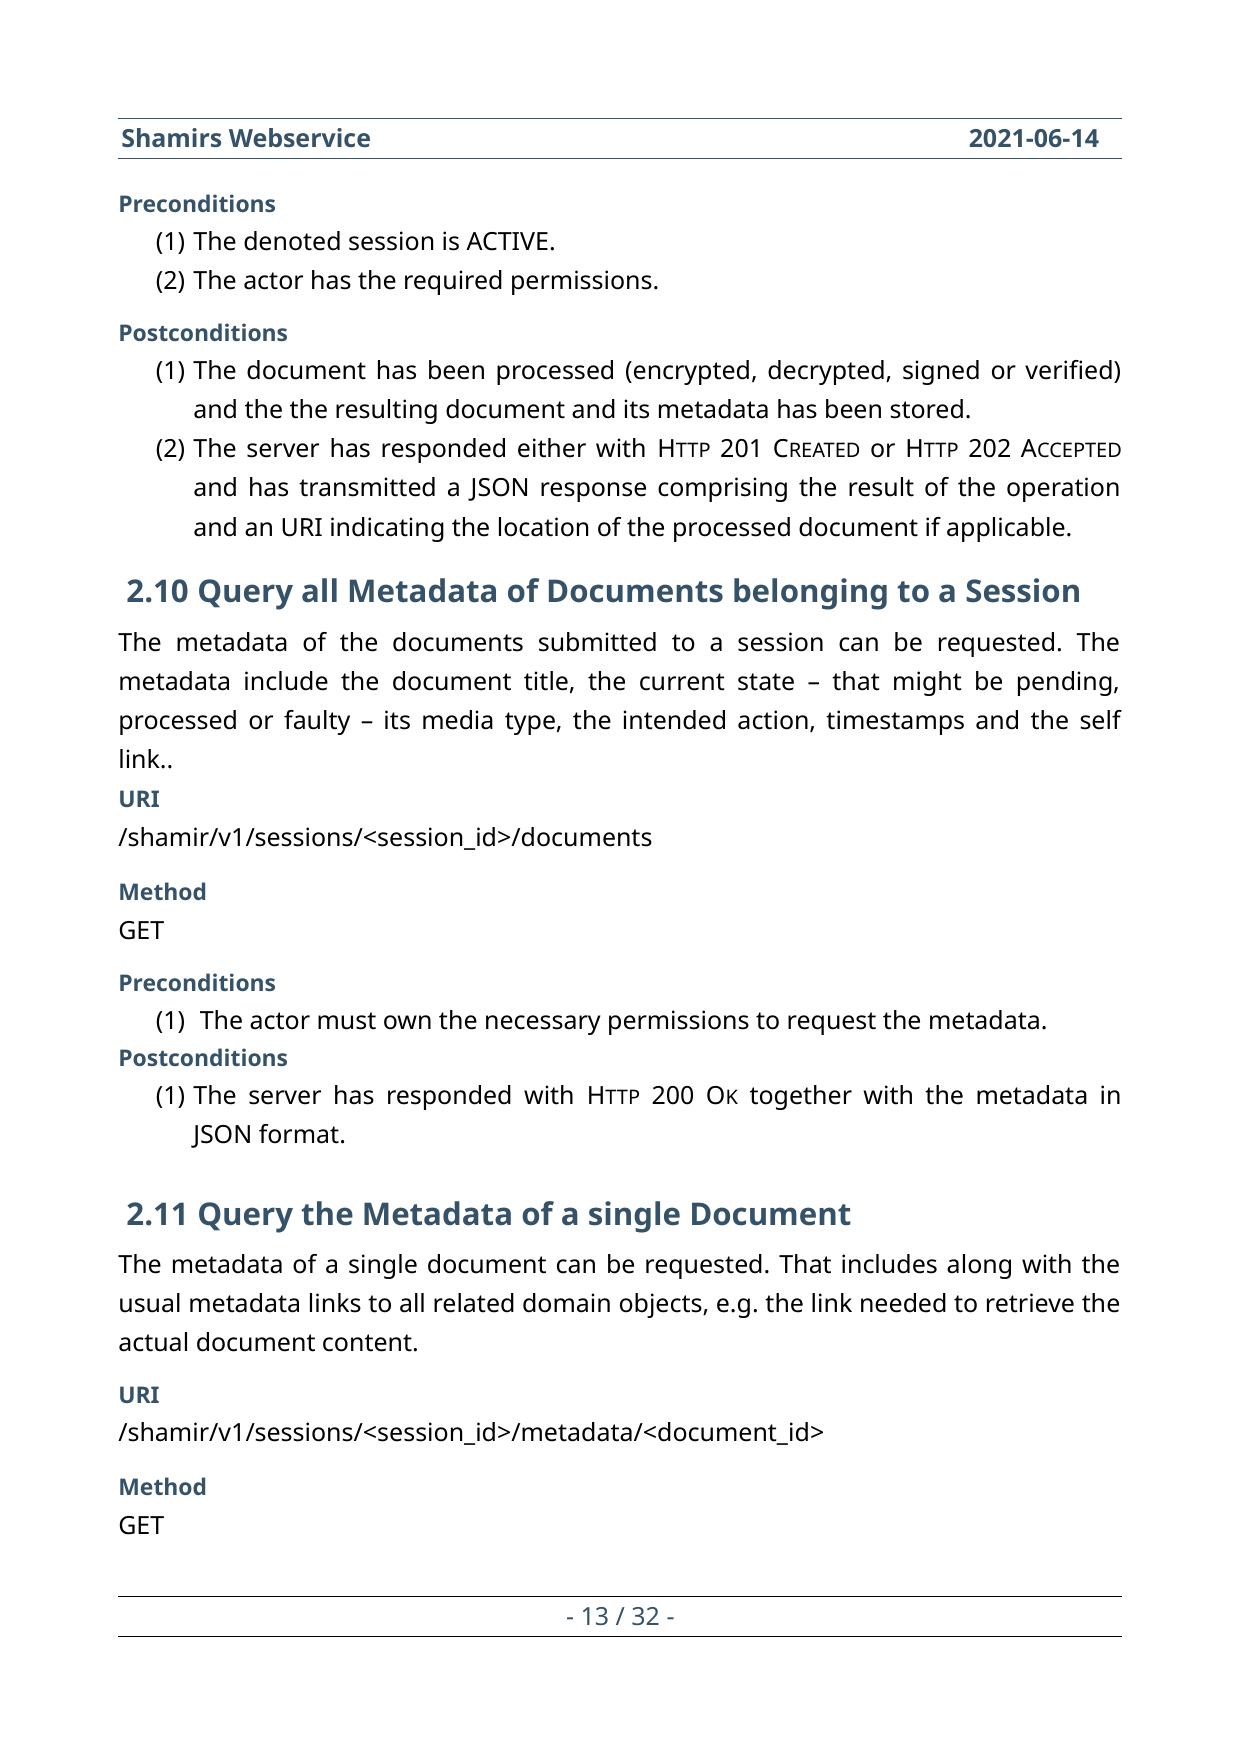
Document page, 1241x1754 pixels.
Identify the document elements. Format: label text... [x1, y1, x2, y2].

text Method [118, 874, 1122, 908]
text Preconditions [118, 188, 1122, 219]
text /shamir/v1/sessions/<session_id>/documents [118, 820, 1122, 854]
list The document has been processed (encrypted, decrypted, signed or verified) and the the resulting document and its metadata has been stored. [156, 352, 1122, 426]
text Postconditions [118, 317, 1122, 348]
text GET [118, 913, 1122, 947]
text URI [118, 1379, 1122, 1410]
text Preconditions [118, 967, 1122, 998]
list The actor has the required permissions. [156, 263, 1122, 297]
text Postconditions [118, 1042, 1122, 1073]
subtitle Query the Metadata of a single Document [118, 1192, 1122, 1234]
text URI [118, 781, 1122, 815]
list The denoted session is ACTIVE. [156, 224, 1122, 258]
subtitle Query all Metadata of Documents belonging to a Session [118, 569, 1122, 612]
text The metadata of a single document can be requested. That includes along with the usual metadata links to all related domain objects, e.g. the link needed to retrieve the actual document content. [118, 1247, 1122, 1359]
text /shamir/v1/sessions/<session_id>/metadata/<document_id> [118, 1415, 1122, 1449]
text GET [118, 1508, 1122, 1542]
text Method [118, 1468, 1122, 1502]
list The server has responded either with Http 201 Created or Http 202 Accepted and has transmitted a JSON response comprising the result of the operation and an URI indicating the location of the processed document if applicable. [156, 431, 1122, 543]
text The metadata of the documents submitted to a session can be requested. The metadata include the document title, the current state – that might be pending, processed or faulty – its media type, the intended action, timestamps and the self link.. [118, 624, 1122, 776]
list The server has responded with Http 200 Ok together with the metadata in JSON format. [156, 1078, 1122, 1151]
list The actor must own the necessary permissions to request the metadata. [156, 1003, 1122, 1037]
